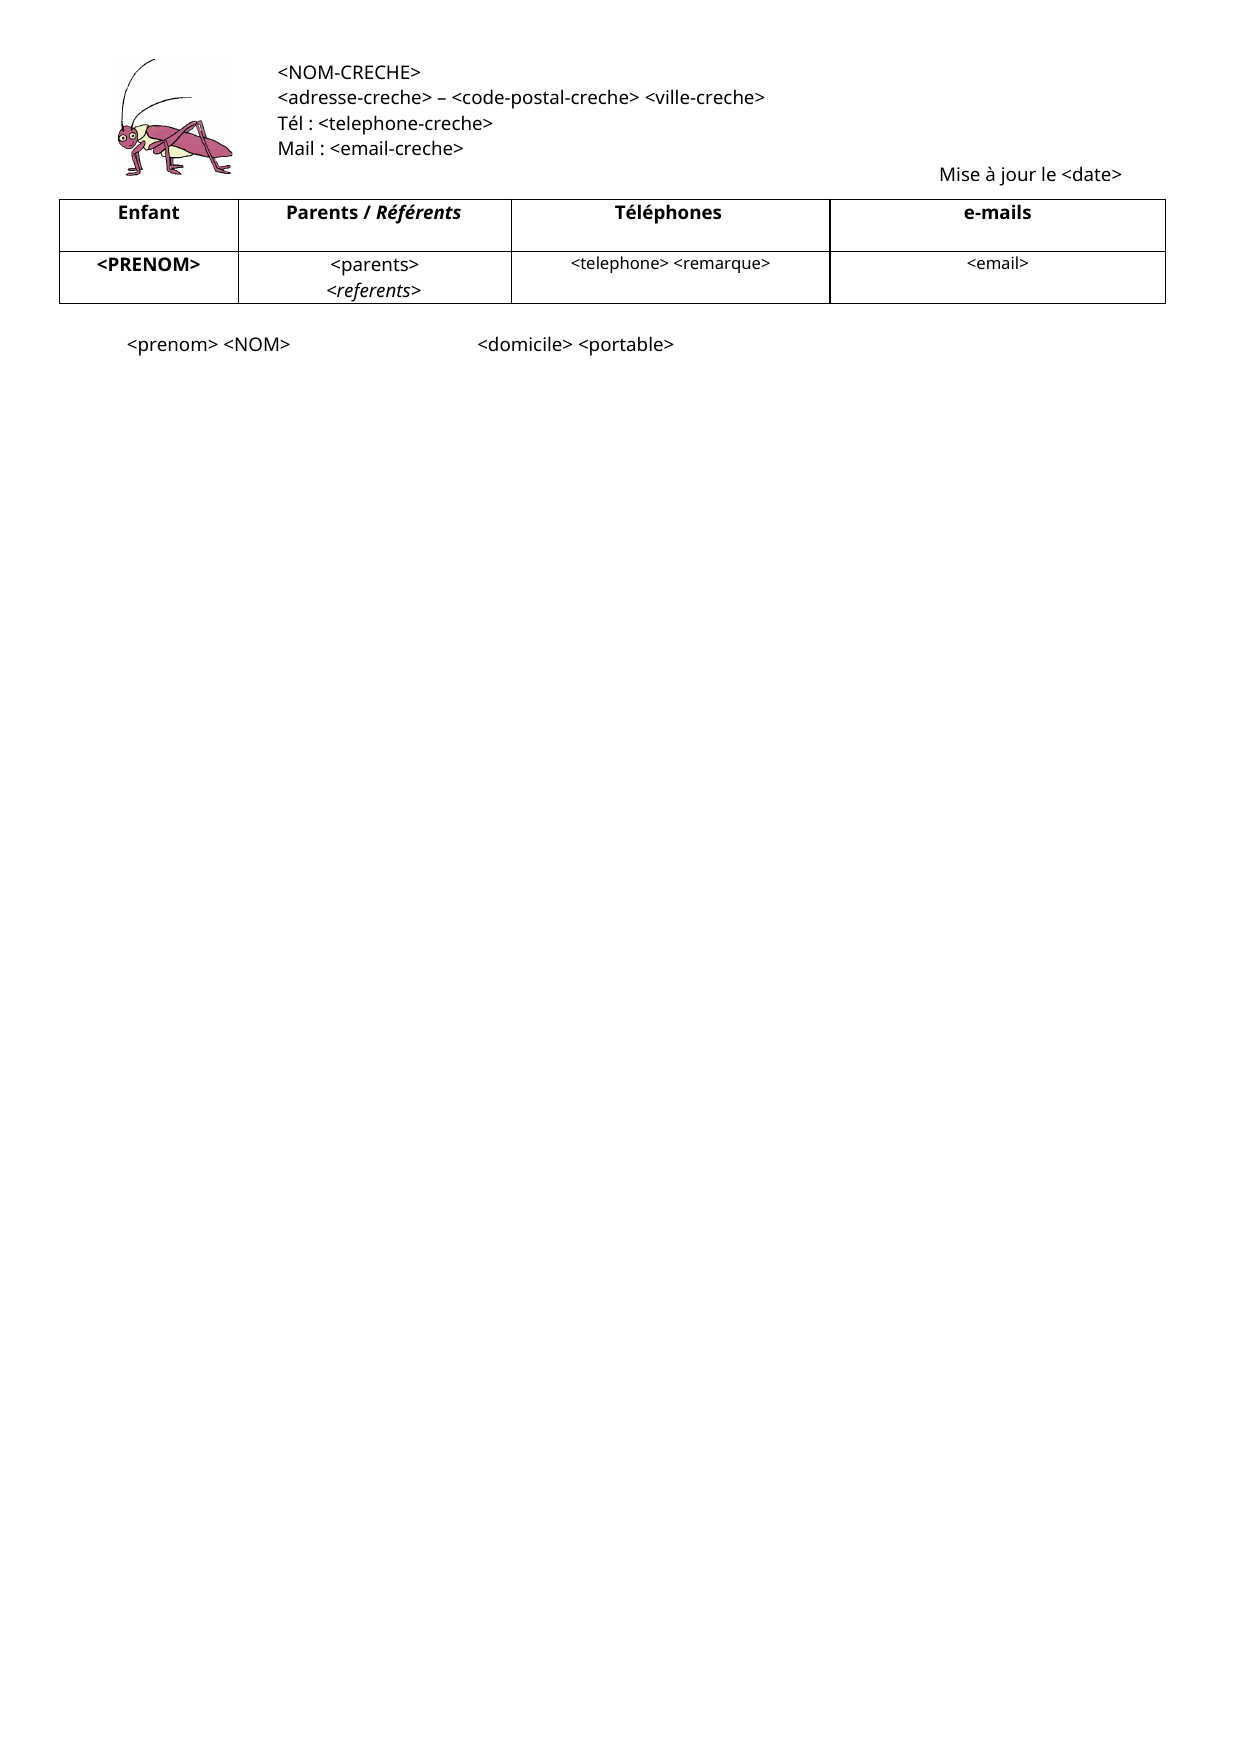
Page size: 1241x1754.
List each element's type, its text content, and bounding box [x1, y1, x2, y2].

picture [118, 59, 233, 176]
table_header <domicile> <portable> [466, 331, 1074, 357]
table_header Téléphones [512, 200, 829, 251]
table_cell <parents> <referents> [239, 252, 511, 303]
table_cell <PRENOM> [60, 252, 238, 303]
text <NOM-CRECHE> [233, 59, 1122, 84]
text Mise à jour le <date> [118, 161, 1122, 187]
table_header Parents / Référents [239, 200, 511, 251]
table_cell <email> [831, 252, 1165, 303]
text <adresse-creche> – <code-postal-creche> <ville-creche> [233, 84, 1122, 110]
table_header <prenom> <NOM> [115, 331, 466, 357]
table_cell <telephone> <remarque> [512, 252, 829, 303]
text Tél : <telephone-creche> [233, 110, 1122, 136]
table_header Enfant [60, 200, 238, 251]
text Mail : <email-creche> [233, 136, 1122, 161]
table_header e-mails [831, 200, 1165, 251]
